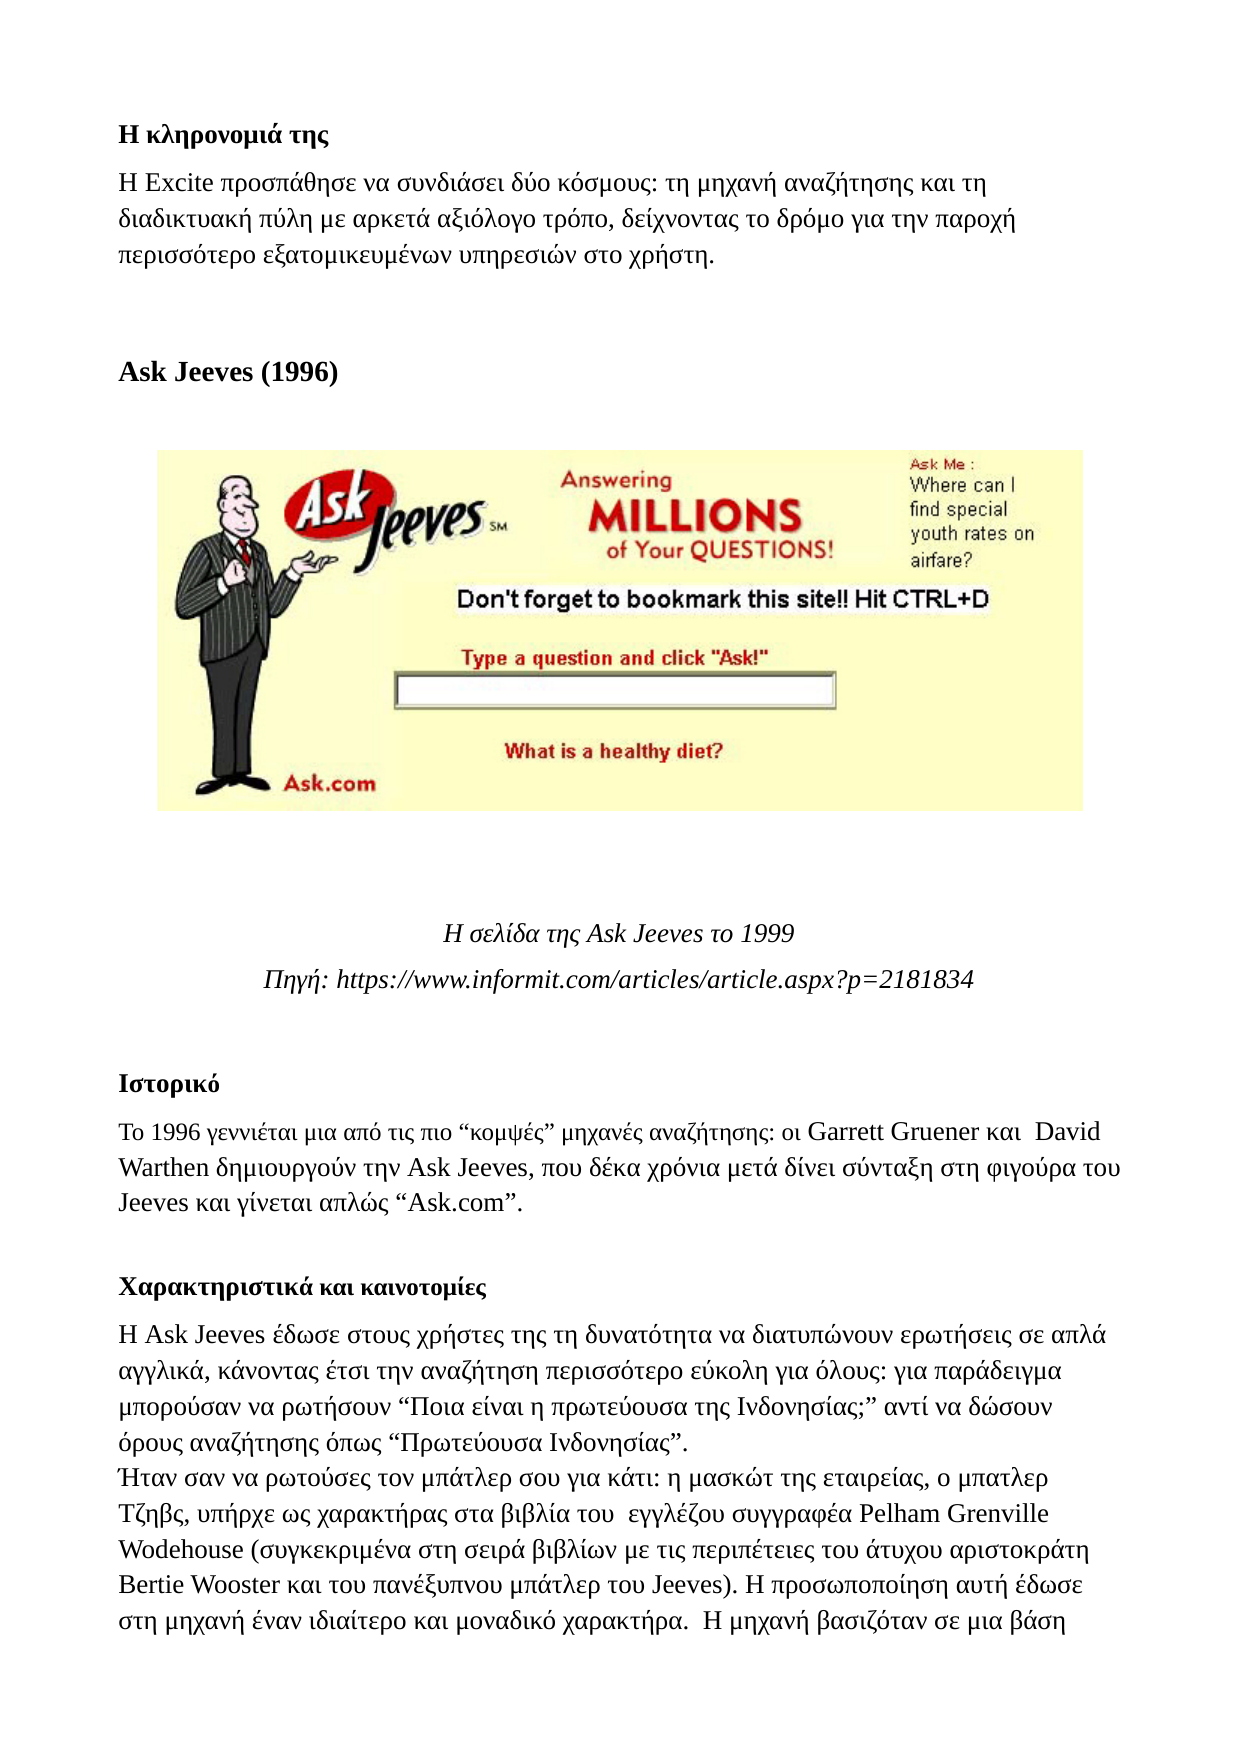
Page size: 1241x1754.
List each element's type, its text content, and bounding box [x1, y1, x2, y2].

text Πηγή: https://www.informit.com/articles/article.aspx?p=2181834 [118, 963, 1122, 994]
subtitle Ιστορικό [118, 1067, 1122, 1098]
text Η σελίδα της Ask Jeeves το 1999 [118, 917, 1122, 948]
subtitle Χαρακτηριστικά και καινοτομίες [118, 1270, 1122, 1301]
text Ήταν σαν να ρωτούσες τον μπάτλερ σου για κάτι: η μασκώτ της εταιρείας, ο μπατλερ Τζηβς, υπήρχε ως χαρακτήρας στα βιβλία του εγγλέζου συγγραφέα Pelham Grenville Wodehouse (συγκεκριμένα στη σειρά βιβλίων με τις περιπέτειες του άτυχου αριστοκράτη Bertie Wooster και του πανέξυπνου μπάτλερ του Jeeves). Η προσωποποίηση αυτή έδωσε στη μηχανή έναν ιδιαίτερο και μοναδικό χαρακτήρα. Η μηχανή βασιζόταν σε μια βάση [118, 1461, 1122, 1636]
text Η Excite προσπάθησε να συνδιάσει δύο κόσμους: τη μηχανή αναζήτησης και τη διαδικτυακή πύλη με αρκετά αξιόλογο τρόπο, δείχνοντας το δρόμο για την παροχή περισσότερο εξατομικευμένων υπηρεσιών στο χρήστη. [118, 166, 1122, 269]
subtitle Ask Jeeves (1996) [118, 354, 1122, 387]
picture [157, 450, 1083, 811]
text Η Ask Jeeves έδωσε στους χρήστες της τη δυνατότητα να διατυπώνουν ερωτήσεις σε απλά αγγλικά, κάνοντας έτσι την αναζήτηση περισσότερο εύκολη για όλους: για παράδειγμα μπορούσαν να ρωτήσουν “Ποια είναι η πρωτεύουσα της Ινδονησίας;” αντί να δώσουν όρους αναζήτησης όπως “Πρωτεύουσα Ινδονησίας”. [118, 1318, 1122, 1457]
subtitle Η κληρονομιά της [118, 118, 1122, 149]
text Το 1996 γεννιέται μια από τις πιο “κομψές” μηχανές αναζήτησης: οι Garrett Gruener και David Warthen δημιουργούν την Ask Jeeves, που δέκα χρόνια μετά δίνει σύνταξη στη φιγούρα του Jeeves και γίνεται απλώς “Ask.com”. [118, 1115, 1122, 1217]
